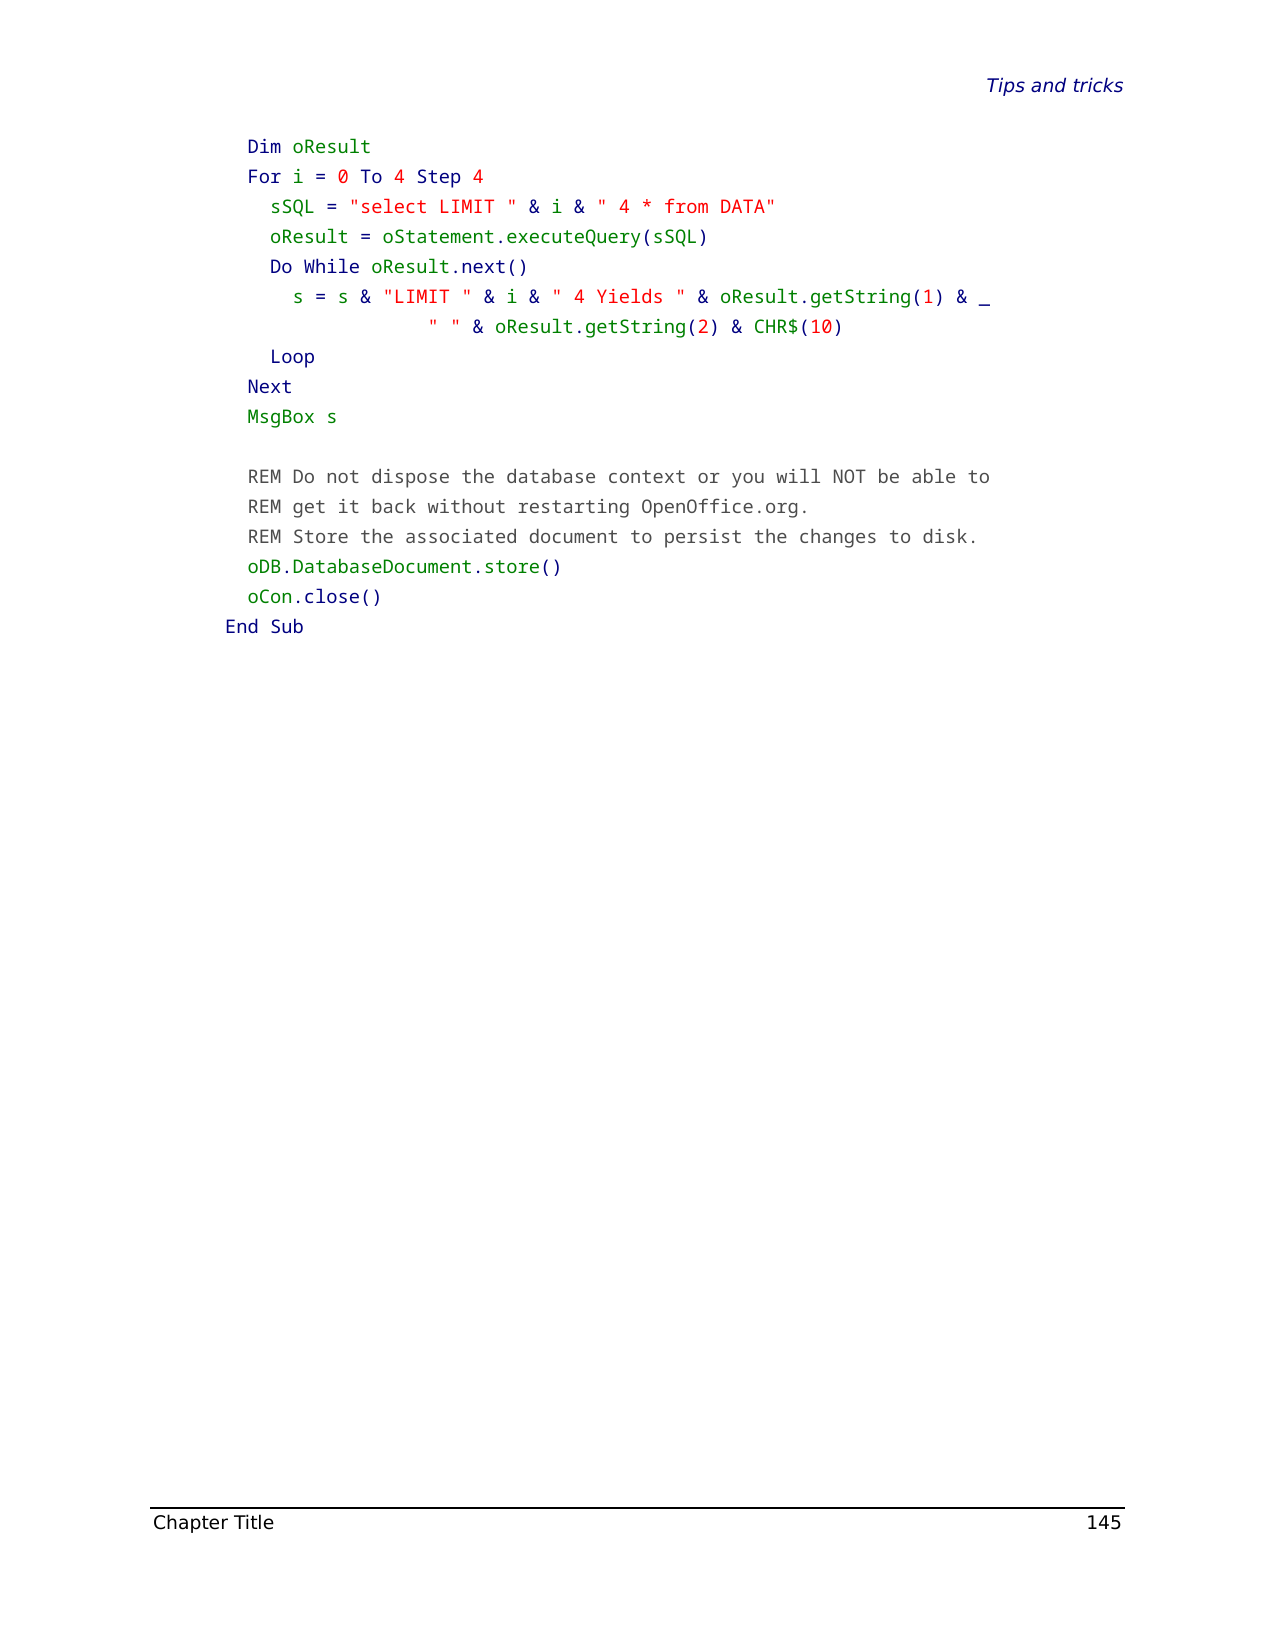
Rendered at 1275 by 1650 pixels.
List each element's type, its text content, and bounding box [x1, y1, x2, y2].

text " " & oResult.getString(2) & CHR$(10) [225, 314, 1050, 339]
text For i = 0 To 4 Step 4 [225, 164, 1050, 189]
text s = s & "LIMIT " & i & " 4 Yields " & oResult.getString(1) & _ [225, 284, 1050, 309]
text Loop [225, 344, 1050, 369]
text oCon.close() [225, 584, 1050, 609]
text Do While oResult.next() [225, 254, 1050, 279]
text REM get it back without restarting OpenOffice.org. [225, 494, 1050, 519]
text sSQL = "select LIMIT " & i & " 4 * from DATA" [225, 194, 1050, 219]
text Next [225, 374, 1050, 399]
text oDB.DatabaseDocument.store() [225, 554, 1050, 579]
text Dim oResult [225, 134, 1050, 159]
text End Sub [225, 614, 1050, 639]
text REM Do not dispose the database context or you will NOT be able to [225, 464, 1050, 489]
text oResult = oStatement.executeQuery(sSQL) [225, 224, 1050, 249]
text REM Store the associated document to persist the changes to disk. [225, 524, 1050, 549]
text MsgBox s [225, 404, 1050, 429]
